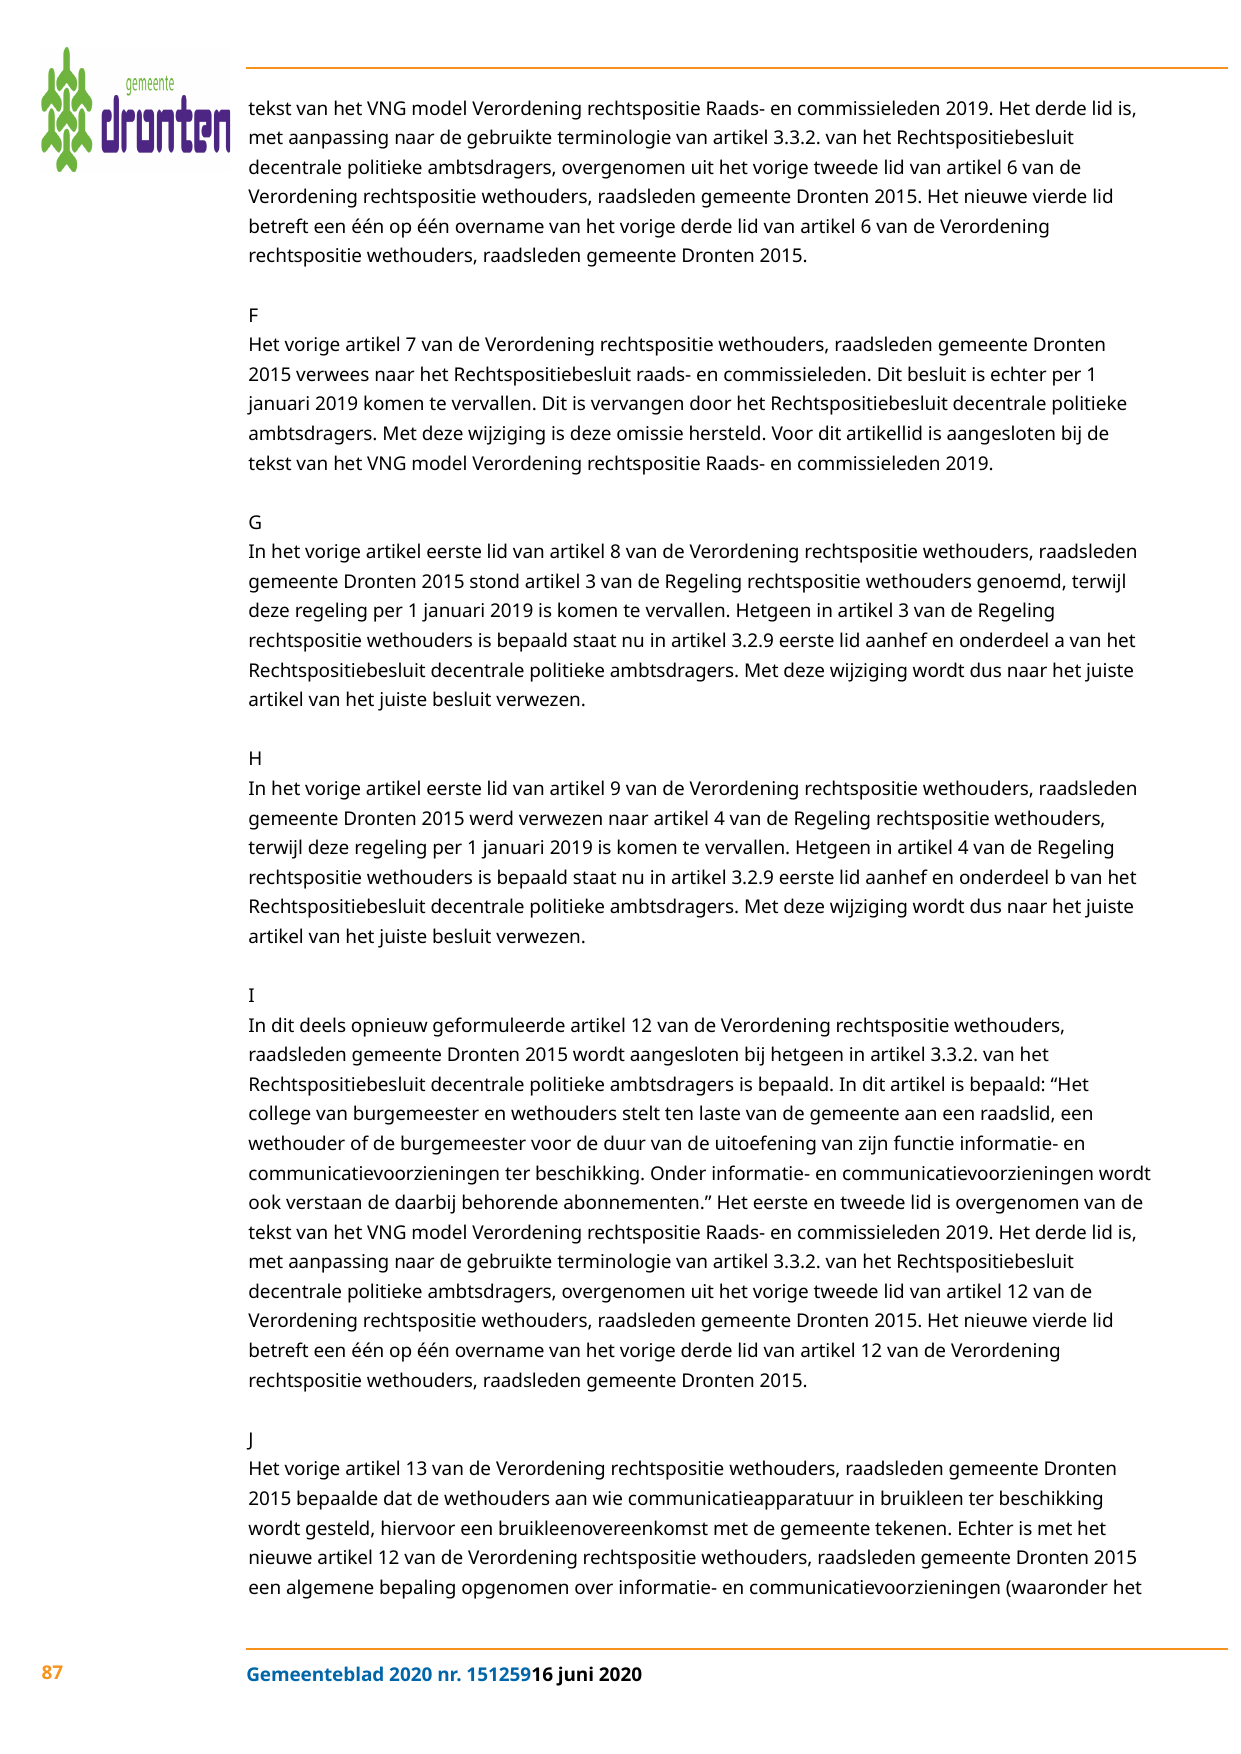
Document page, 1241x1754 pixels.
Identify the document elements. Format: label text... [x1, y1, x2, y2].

text I [248, 982, 1152, 1008]
text J [248, 1426, 1152, 1452]
text H [248, 746, 1152, 771]
text F [248, 302, 1152, 328]
text G [248, 509, 1152, 535]
text In het vorige artikel eerste lid van artikel 8 van de Verordening rechtspositie wethouders, raadsleden gemeente Dronten 2015 stond artikel 3 van de Regeling rechtspositie wethouders genoemd, terwijl deze regeling per 1 januari 2019 is komen te vervallen. Hetgeen in artikel 3 van de Regeling rechtspositie wethouders is bepaald staat nu in artikel 3.2.9 eerste lid aanhef en onderdeel a van het Rechtspositiebesluit decentrale politieke ambtsdragers. Met deze wijziging wordt dus naar het juiste artikel van het juiste besluit verwezen. [248, 538, 1152, 712]
text Het vorige artikel 7 van de Verordening rechtspositie wethouders, raadsleden gemeente Dronten 2015 verwees naar het Rechtspositiebesluit raads- en commissieleden. Dit besluit is echter per 1 januari 2019 komen te vervallen. Dit is vervangen door het Rechtspositiebesluit decentrale politieke ambtsdragers. Met deze wijziging is deze omissie hersteld. Voor dit artikellid is aangesloten bij de tekst van het VNG model Verordening rechtspositie Raads- en commissieleden 2019. [248, 331, 1152, 476]
text In het vorige artikel eerste lid van artikel 9 van de Verordening rechtspositie wethouders, raadsleden gemeente Dronten 2015 werd verwezen naar artikel 4 van de Regeling rechtspositie wethouders, terwijl deze regeling per 1 januari 2019 is komen te vervallen. Hetgeen in artikel 4 van de Regeling rechtspositie wethouders is bepaald staat nu in artikel 3.2.9 eerste lid aanhef en onderdeel b van het Rechtspositiebesluit decentrale politieke ambtsdragers. Met deze wijziging wordt dus naar het juiste artikel van het juiste besluit verwezen. [248, 775, 1152, 949]
text Het vorige artikel 13 van de Verordening rechtspositie wethouders, raadsleden gemeente Dronten 2015 bepaalde dat de wethouders aan wie communicatieapparatuur in bruikleen ter beschikking wordt gesteld, hiervoor een bruikleenovereenkomst met de gemeente tekenen. Echter is met het nieuwe artikel 12 van de Verordening rechtspositie wethouders, raadsleden gemeente Dronten 2015 een algemene bepaling opgenomen over informatie- en communicatievoorzieningen (waaronder het [248, 1456, 1152, 1600]
picture [41, 47, 231, 172]
text tekst van het VNG model Verordening rechtspositie Raads- en commissieleden 2019. Het derde lid is, met aanpassing naar de gebruikte terminologie van artikel 3.3.2. van het Rechtspositiebesluit decentrale politieke ambtsdragers, overgenomen uit het vorige tweede lid van artikel 6 van de Verordening rechtspositie wethouders, raadsleden gemeente Dronten 2015. Het nieuwe vierde lid betreft een één op één overname van het vorige derde lid van artikel 6 van de Verordening rechtspositie wethouders, raadsleden gemeente Dronten 2015. [248, 95, 1152, 268]
text In dit deels opnieuw geformuleerde artikel 12 van de Verordening rechtspositie wethouders, raadsleden gemeente Dronten 2015 wordt aangesloten bij hetgeen in artikel 3.3.2. van het Rechtspositiebesluit decentrale politieke ambtsdragers is bepaald. In dit artikel is bepaald: “Het college van burgemeester en wethouders stelt ten laste van de gemeente aan een raadslid, een wethouder of de burgemeester voor de duur van de uitoefening van zijn functie informatie- en communicatievoorzieningen ter beschikking. Onder informatie- en communicatievoorzieningen wordt ook verstaan de daarbij behorende abonnementen.” Het eerste en tweede lid is overgenomen van de tekst van het VNG model Verordening rechtspositie Raads- en commissieleden 2019. Het derde lid is, met aanpassing naar de gebruikte terminologie van artikel 3.3.2. van het Rechtspositiebesluit decentrale politieke ambtsdragers, overgenomen uit het vorige tweede lid van artikel 12 van de Verordening rechtspositie wethouders, raadsleden gemeente Dronten 2015. Het nieuwe vierde lid betreft een één op één overname van het vorige derde lid van artikel 12 van de Verordening rechtspositie wethouders, raadsleden gemeente Dronten 2015. [248, 1012, 1152, 1393]
